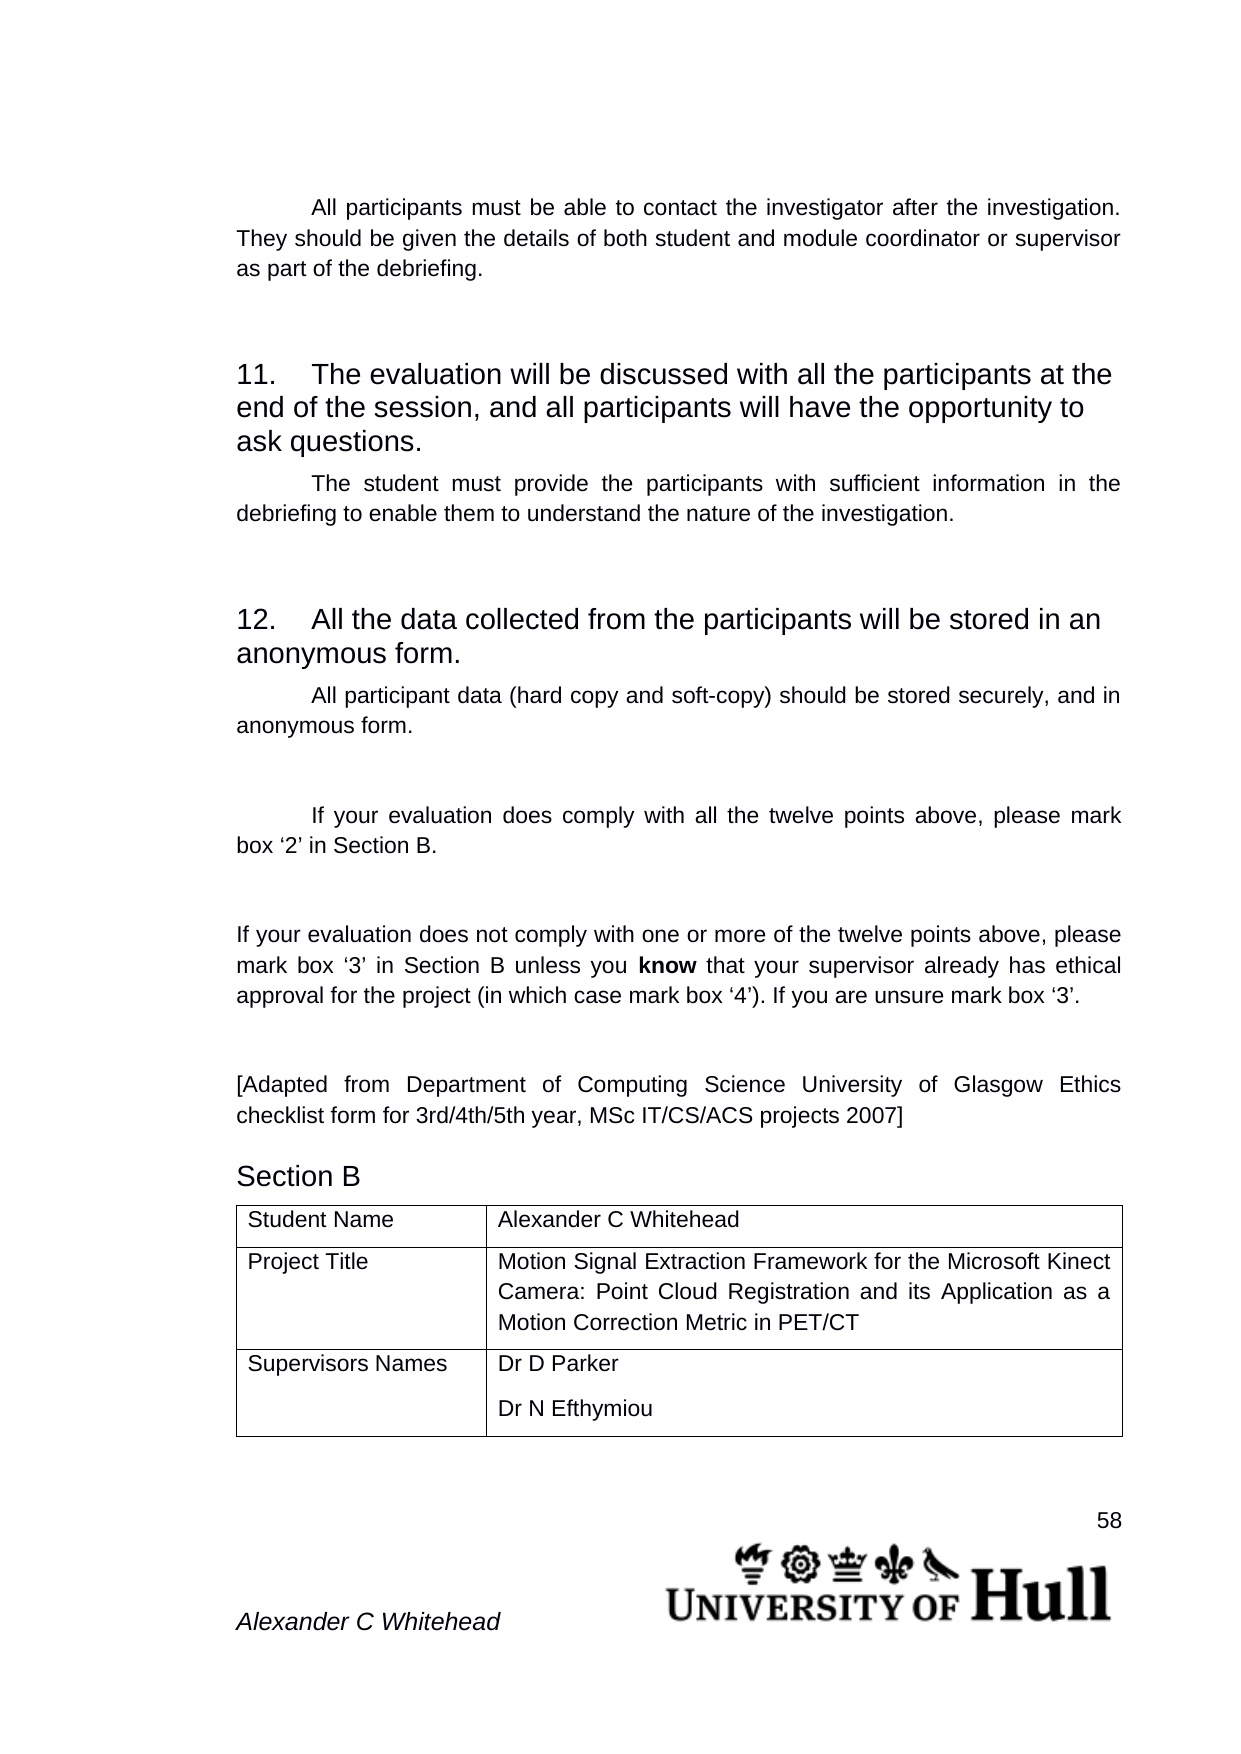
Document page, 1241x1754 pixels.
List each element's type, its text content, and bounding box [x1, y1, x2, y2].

table_header Alexander C Whitehead [487, 1206, 1122, 1247]
table_header Student Name [237, 1206, 486, 1247]
table_cell Project Title [237, 1248, 486, 1349]
picture [659, 1533, 1119, 1631]
subtitle 11. The evaluation will be discussed with all the participants at the end of the session, and all participants will have the opportunity to ask questions. [236, 357, 1122, 457]
table_cell Motion Signal Extraction Framework for the Microsoft Kinect Camera: Point Cloud Registration and its Application as a Motion Correction Metric in PET/CT [487, 1248, 1122, 1349]
text If your evaluation does not comply with one or more of the twelve points above, please mark box ‘3’ in Section B unless you know that your supervisor already has ethical approval for the project (in which case mark box ‘4’). If you are unsure mark box ‘3’. [236, 921, 1122, 1008]
text [Adapted from Department of Computing Science University of Glasgow Ethics checklist form for 3rd/4th/5th year, MSc IT/CS/ACS projects 2007] [236, 1071, 1122, 1128]
subtitle Section B [236, 1159, 1122, 1192]
text If your evaluation does comply with all the twelve points above, please mark box ‘2’ in Section B. [236, 802, 1122, 858]
table_cell Supervisors Names [237, 1350, 486, 1436]
text All participant data (hard copy and soft-copy) should be stored securely, and in anonymous form. [236, 682, 1122, 738]
subtitle 12. All the data collected from the participants will be stored in an anonymous form. [236, 602, 1122, 669]
text All participants must be able to contact the investigator after the investigation. They should be given the details of both student and module coordinator or supervisor as part of the debriefing. [236, 194, 1122, 281]
table_cell Dr D Parker Dr N Efthymiou [487, 1350, 1122, 1436]
text The student must provide the participants with sufficient information in the debriefing to enable them to understand the nature of the investigation. [236, 470, 1122, 527]
